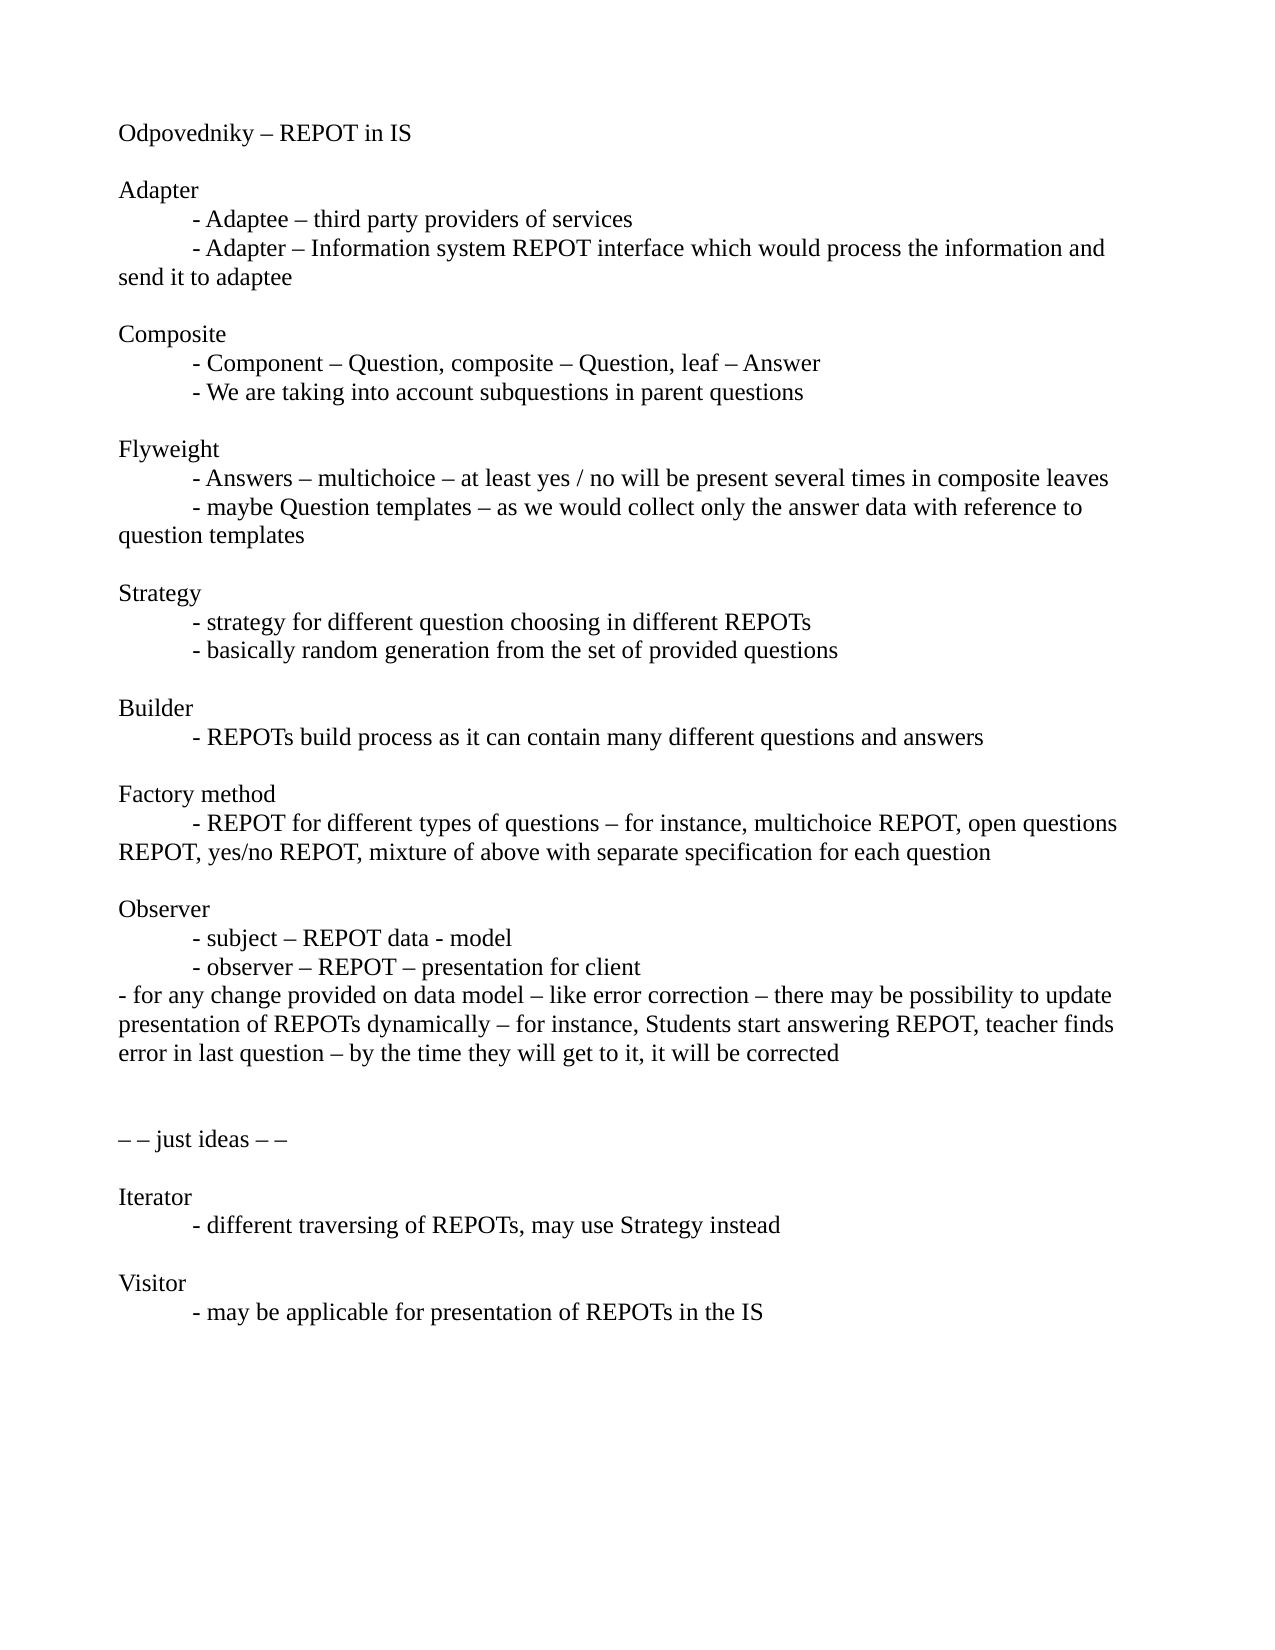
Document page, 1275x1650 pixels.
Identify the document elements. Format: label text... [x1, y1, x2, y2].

text - basically random generation from the set of provided questions [118, 636, 1157, 664]
text - Adapter – Information system REPOT interface which would process the information and send it to adaptee [118, 233, 1157, 291]
text Iterator [118, 1182, 1157, 1211]
text - Adaptee – third party providers of services [118, 204, 1157, 233]
text Observer [118, 894, 1157, 923]
text - observer – REPOT – presentation for client [118, 952, 1157, 981]
text - maybe Question templates – as we would collect only the answer data with reference to question templates [118, 492, 1157, 549]
text Odpovedniky – REPOT in IS [118, 118, 1157, 147]
text Visitor [118, 1268, 1157, 1297]
text - Answers – multichoice – at least yes / no will be present several times in composite leaves [118, 463, 1157, 492]
text - REPOTs build process as it can contain many different questions and answers [118, 722, 1157, 751]
text - REPOT for different types of questions – for instance, multichoice REPOT, open questions REPOT, yes/no REPOT, mixture of above with separate specification for each question [118, 808, 1157, 866]
text - strategy for different question choosing in different REPOTs [118, 607, 1157, 636]
text - may be applicable for presentation of REPOTs in the IS [118, 1297, 1157, 1326]
text Factory method [118, 779, 1157, 808]
text - subject – REPOT data - model [118, 923, 1157, 952]
text - Component – Question, composite – Question, leaf – Answer [118, 348, 1157, 377]
text – – just ideas – – [118, 1124, 1157, 1153]
text - different traversing of REPOTs, may use Strategy instead [118, 1211, 1157, 1239]
text Flyweight [118, 434, 1157, 463]
text Composite [118, 319, 1157, 348]
text Adapter [118, 176, 1157, 204]
text Builder [118, 693, 1157, 722]
text - for any change provided on data model – like error correction – there may be possibility to update presentation of REPOTs dynamically – for instance, Students start answering REPOT, teacher finds error in last question – by the time they will get to it, it will be corrected [118, 981, 1157, 1067]
text - We are taking into account subquestions in parent questions [118, 377, 1157, 406]
text Strategy [118, 578, 1157, 607]
